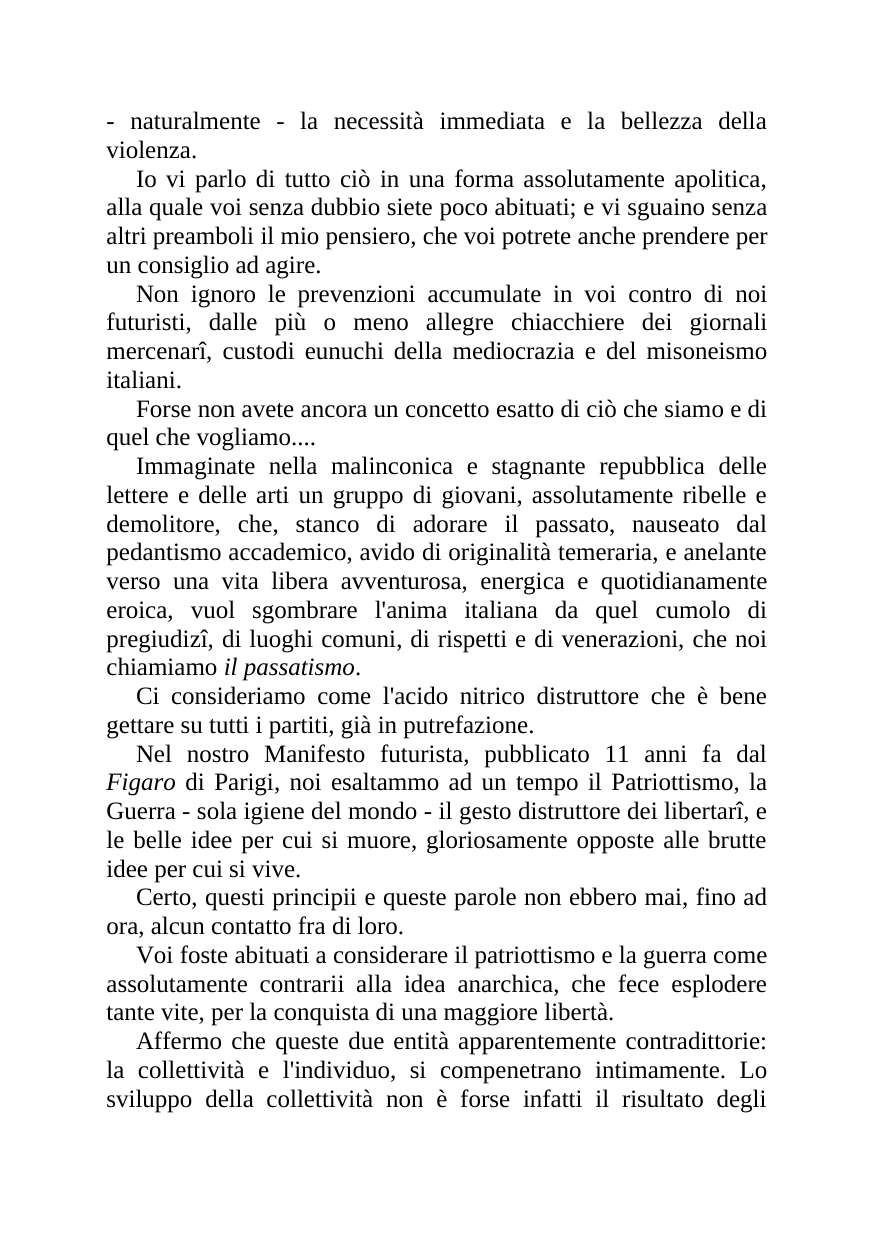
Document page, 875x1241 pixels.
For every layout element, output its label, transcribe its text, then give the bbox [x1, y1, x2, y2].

text Certo, questi principii e queste parole non ebbero mai, fino ad ora, alcun contatto fra di loro. [106, 882, 768, 940]
text Ci consideriamo come l'acido nitrico distruttore che è bene gettare su tutti i partiti, già in putrefazione. [106, 681, 768, 739]
text Voi foste abituati a considerare il patriottismo e la guerra come assolutamente contrarii alla idea anarchica, che fece esplodere tante vite, per la conquista di una maggiore libertà. [106, 940, 768, 1026]
text Io vi parlo di tutto ciò in una forma assolutamente apolitica, alla quale voi senza dubbio siete poco abituati; e vi sguaino senza altri preamboli il mio pensiero, che voi potrete anche prendere per un consiglio ad agire. [106, 164, 768, 279]
text Immaginate nella malinconica e stagnante repubblica delle lettere e delle arti un gruppo di giovani, assolutamente ribelle e demolitore, che, stanco di adorare il passato, nauseato dal pedantismo accademico, avido di originalità temeraria, e anelante verso una vita libera avventurosa, energica e quotidianamente eroica, vuol sgombrare l'anima italiana da quel cumolo di pregiudizî, di luoghi comuni, di rispetti e di venerazioni, che noi chiamiamo il passatismo. [106, 451, 768, 681]
text Non ignoro le prevenzioni accumulate in voi contro di noi futuristi, dalle più o meno allegre chiacchiere dei giornali mercenarî, custodi eunuchi della mediocrazia e del misoneismo italiani. [106, 279, 768, 394]
text - naturalmente - la necessità immediata e la bellezza della violenza. [106, 106, 768, 164]
text Nel nostro Manifesto futurista, pubblicato 11 anni fa dal Figaro di Parigi, noi esaltammo ad un tempo il Patriottismo, la Guerra - sola igiene del mondo - il gesto distruttore dei libertarî, e le belle idee per cui si muore, gloriosamente opposte alle brutte idee per cui si vive. [106, 739, 768, 882]
text Forse non avete ancora un concetto esatto di ciò che siamo e di quel che vogliamo.... [106, 394, 768, 451]
text Affermo che queste due entità apparentemente contradittorie: la collettività e l'individuo, si compenetrano intimamente. Lo sviluppo della collettività non è forse infatti il risultato degli [106, 1026, 768, 1112]
